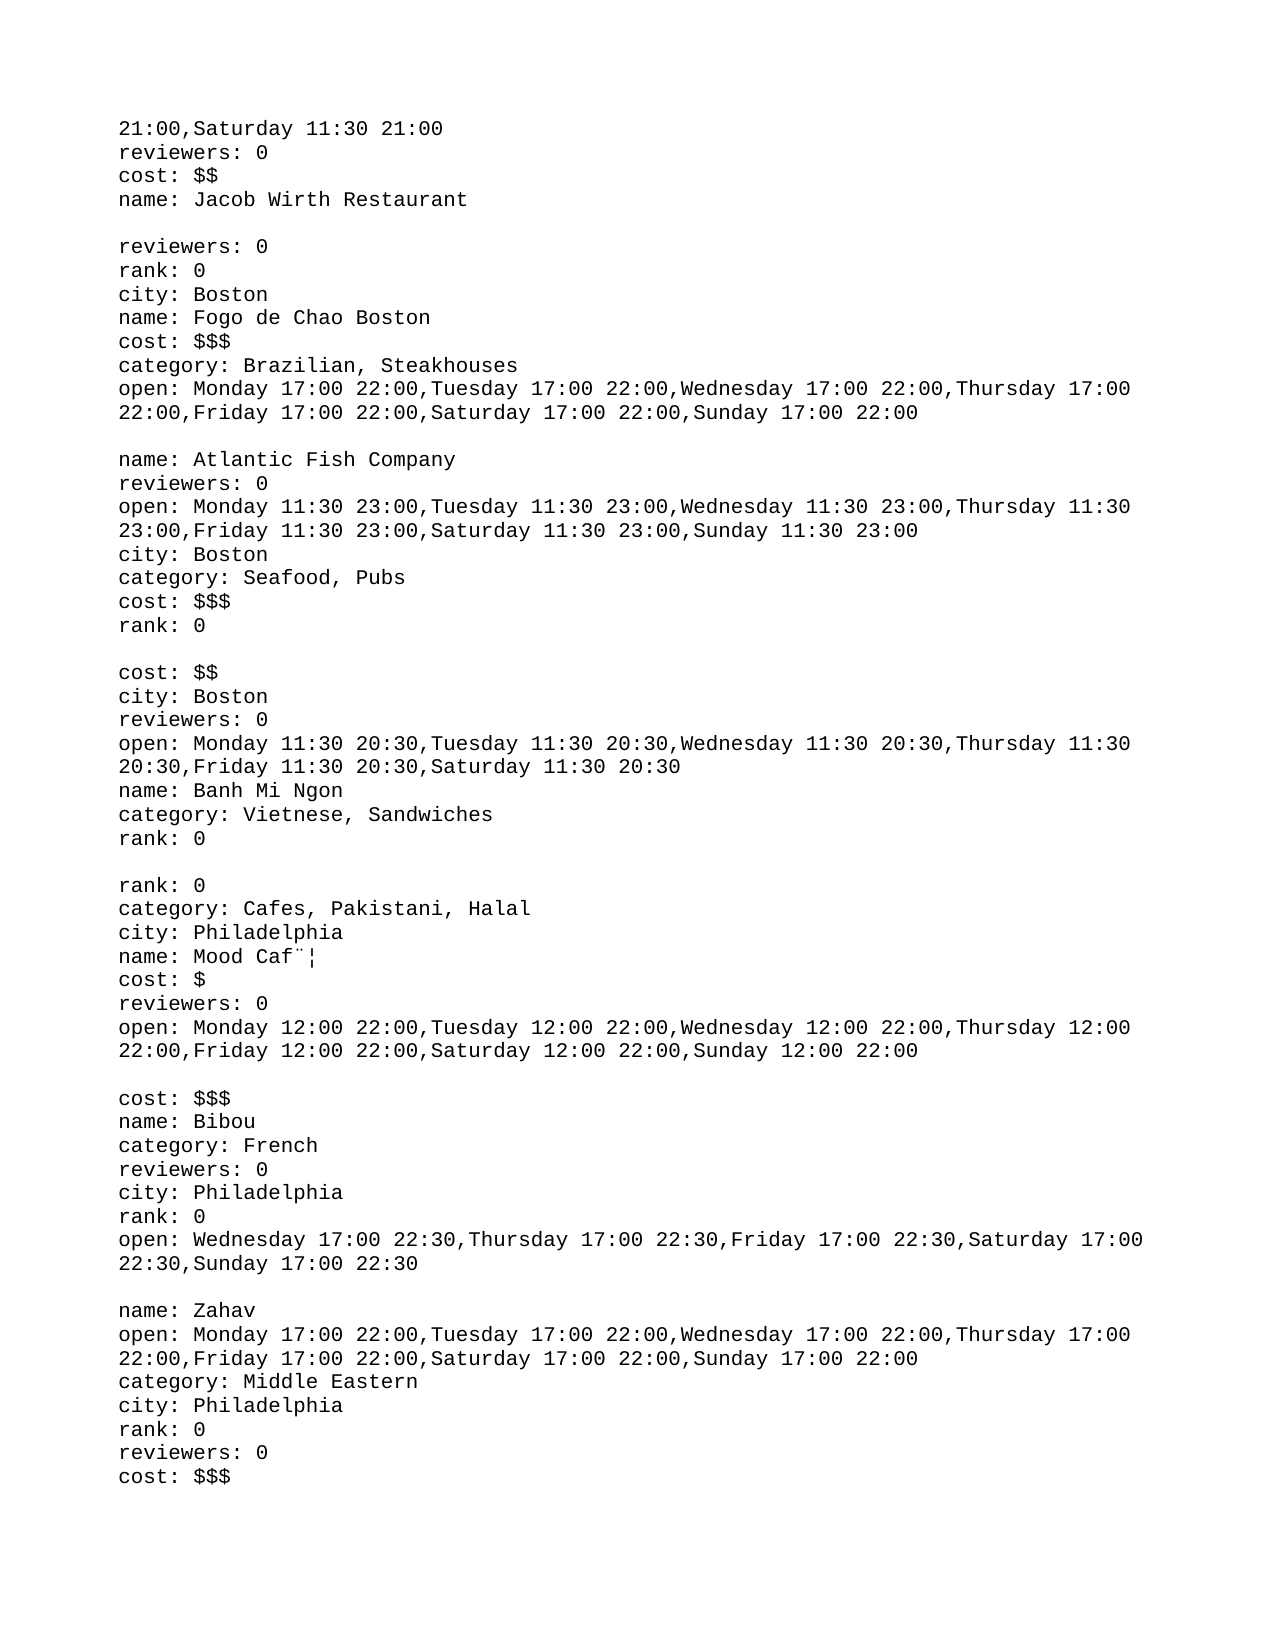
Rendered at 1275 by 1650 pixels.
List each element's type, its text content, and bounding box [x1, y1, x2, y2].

text category: French [118, 1135, 1157, 1158]
text reviewers: 0 [118, 1158, 1157, 1182]
text category: Middle Eastern [118, 1371, 1157, 1395]
text cost: $$$ [118, 331, 1157, 354]
text city: Philadelphia [118, 1182, 1157, 1206]
text reviewers: 0 [118, 236, 1157, 260]
text rank: 0 [118, 827, 1157, 851]
text reviewers: 0 [118, 709, 1157, 733]
text cost: $ [118, 969, 1157, 993]
text name: Mood Caf¨¦ [118, 946, 1157, 969]
text rank: 0 [118, 1206, 1157, 1229]
text rank: 0 [118, 1419, 1157, 1442]
text cost: $$ [118, 165, 1157, 189]
text category: Seafood, Pubs [118, 567, 1157, 591]
text name: Fogo de Chao Boston [118, 307, 1157, 331]
text open: Monday 11:30 20:30,Tuesday 11:30 20:30,Wednesday 11:30 20:30,Thursday 11:30 20:30,Friday 11:30 20:30,Saturday 11:30 20:30 [118, 733, 1157, 780]
text open: Monday 17:00 22:00,Tuesday 17:00 22:00,Wednesday 17:00 22:00,Thursday 17:00 22:00,Friday 17:00 22:00,Saturday 17:00 22:00,Sunday 17:00 22:00 [118, 1324, 1157, 1371]
text cost: $$$ [118, 1466, 1157, 1489]
text name: Zahav [118, 1300, 1157, 1324]
text open: Monday 17:00 22:00,Tuesday 17:00 22:00,Wednesday 17:00 22:00,Thursday 17:00 22:00,Friday 17:00 22:00,Saturday 17:00 22:00,Sunday 17:00 22:00 [118, 378, 1157, 426]
text category: Vietnese, Sandwiches [118, 804, 1157, 827]
text rank: 0 [118, 260, 1157, 284]
text cost: $$ [118, 662, 1157, 686]
text open: Wednesday 17:00 22:30,Thursday 17:00 22:30,Friday 17:00 22:30,Saturday 17:00 22:30,Sunday 17:00 22:30 [118, 1229, 1157, 1277]
text reviewers: 0 [118, 142, 1157, 165]
text name: Jacob Wirth Restaurant [118, 189, 1157, 213]
text name: Banh Mi Ngon [118, 780, 1157, 804]
text rank: 0 [118, 875, 1157, 898]
text 21:00,Saturday 11:30 21:00 [118, 118, 1157, 142]
text open: Monday 11:30 23:00,Tuesday 11:30 23:00,Wednesday 11:30 23:00,Thursday 11:30 23:00,Friday 11:30 23:00,Saturday 11:30 23:00,Sunday 11:30 23:00 [118, 496, 1157, 544]
text reviewers: 0 [118, 993, 1157, 1017]
text open: Monday 12:00 22:00,Tuesday 12:00 22:00,Wednesday 12:00 22:00,Thursday 12:00 22:00,Friday 12:00 22:00,Saturday 12:00 22:00,Sunday 12:00 22:00 [118, 1017, 1157, 1064]
text city: Philadelphia [118, 1395, 1157, 1419]
text reviewers: 0 [118, 1442, 1157, 1466]
text category: Cafes, Pakistani, Halal [118, 898, 1157, 922]
text category: Brazilian, Steakhouses [118, 354, 1157, 378]
text cost: $$$ [118, 1088, 1157, 1111]
text name: Atlantic Fish Company [118, 449, 1157, 473]
text reviewers: 0 [118, 473, 1157, 496]
text city: Boston [118, 544, 1157, 567]
text city: Philadelphia [118, 922, 1157, 946]
text rank: 0 [118, 615, 1157, 638]
text name: Bibou [118, 1111, 1157, 1135]
text cost: $$$ [118, 591, 1157, 615]
text city: Boston [118, 284, 1157, 307]
text city: Boston [118, 686, 1157, 709]
